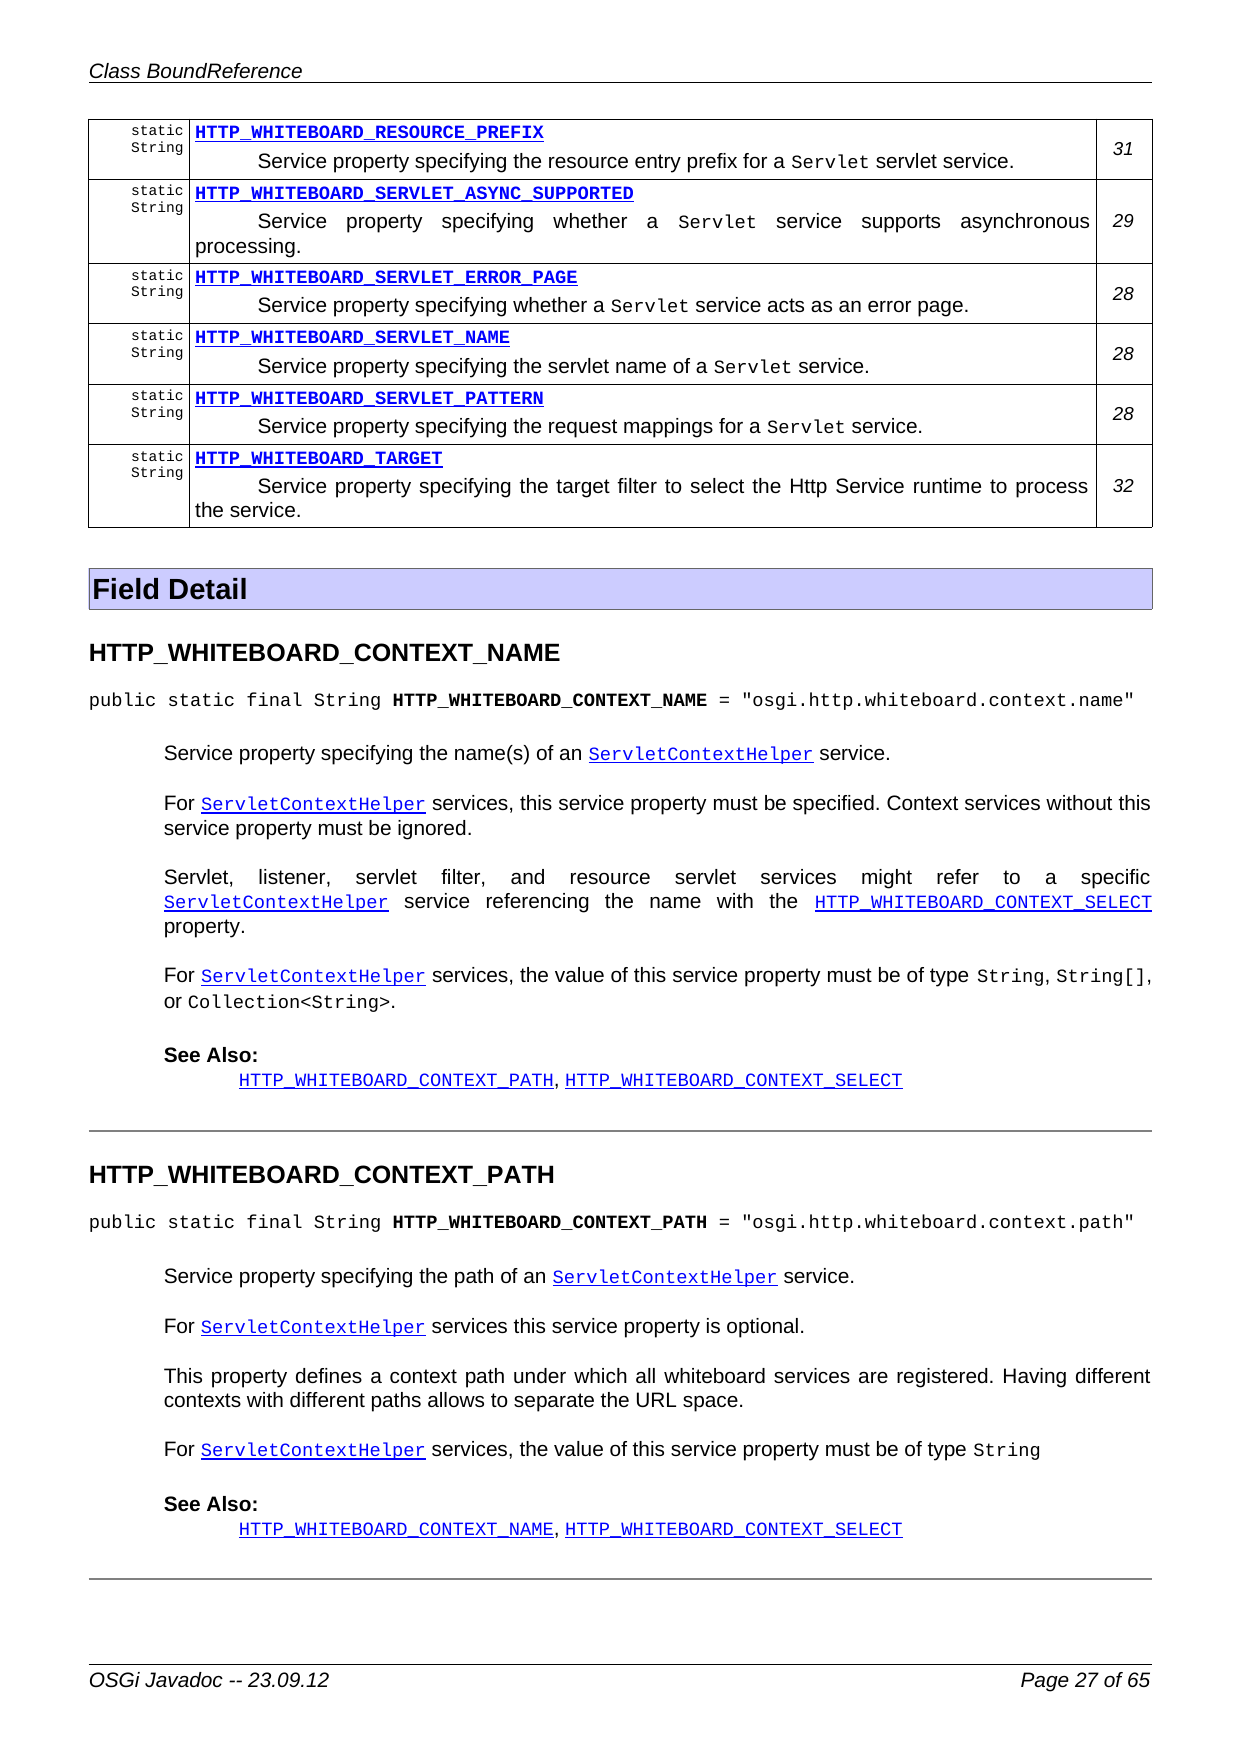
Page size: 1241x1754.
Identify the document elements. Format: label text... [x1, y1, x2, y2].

table_cell static String [89, 385, 189, 444]
text For ServletContextHelper services, the value of this service property must be of type String, String[], or Collection<String>. [163, 963, 1152, 1014]
table_cell HTTP_WHITEBOARD_SERVLET_NAME Service property specifying the servlet name of a Servlet service. [190, 324, 1096, 384]
table_cell static String [89, 264, 189, 323]
table_cell HTTP_WHITEBOARD_SERVLET_ERROR_PAGE Service property specifying whether a Servlet service acts as an error page. [190, 264, 1096, 323]
text For ServletContextHelper services, this service property must be specified. Context services without this service property must be ignored. [163, 791, 1152, 840]
text public static final String HTTP_WHITEBOARD_CONTEXT_PATH = "osgi.http.whiteboard.context.path" [88, 1213, 1152, 1234]
table_cell HTTP_WHITEBOARD_TARGET Service property specifying the target filter to select the Http Service runtime to process the service. [190, 445, 1096, 527]
subtitle HTTP_WHITEBOARD_CONTEXT_NAME [88, 637, 1152, 666]
table_cell [1097, 180, 1152, 263]
table_cell [1097, 264, 1152, 323]
table_cell [1097, 385, 1152, 444]
table_cell HTTP_WHITEBOARD_SERVLET_PATTERN Service property specifying the request mappings for a Servlet service. [190, 385, 1096, 444]
text Service property specifying the name(s) of an ServletContextHelper service. [163, 741, 1152, 766]
text See Also: [163, 1043, 1152, 1067]
table_cell [1097, 445, 1152, 527]
table_cell static String [89, 324, 189, 384]
subtitle Field Detail [90, 569, 1152, 609]
text public static final String HTTP_WHITEBOARD_CONTEXT_NAME = "osgi.http.whiteboard.context.name" [88, 690, 1152, 712]
subtitle HTTP_WHITEBOARD_CONTEXT_PATH [88, 1160, 1152, 1189]
text HTTP_WHITEBOARD_CONTEXT_PATH, HTTP_WHITEBOARD_CONTEXT_SELECT [238, 1067, 1152, 1092]
table_cell [1097, 120, 1152, 179]
text This property defines a context path under which all whiteboard services are registered. Having different contexts with different paths allows to separate the URL space. [163, 1364, 1152, 1412]
table_cell HTTP_WHITEBOARD_SERVLET_ASYNC_SUPPORTED Service property specifying whether a Servlet service supports asynchronous processing. [190, 180, 1096, 263]
table_cell static String [89, 180, 189, 263]
text Service property specifying the path of an ServletContextHelper service. [163, 1264, 1152, 1289]
text For ServletContextHelper services, the value of this service property must be of type String [163, 1437, 1152, 1462]
text For ServletContextHelper services this service property is optional. [163, 1314, 1152, 1339]
table_cell static String [89, 445, 189, 527]
table_cell HTTP_WHITEBOARD_RESOURCE_PREFIX Service property specifying the resource entry prefix for a Servlet servlet service. [190, 120, 1096, 179]
text See Also: [163, 1491, 1152, 1515]
text HTTP_WHITEBOARD_CONTEXT_NAME, HTTP_WHITEBOARD_CONTEXT_SELECT [238, 1515, 1152, 1541]
table_cell static String [89, 120, 189, 179]
text Servlet, listener, servlet filter, and resource servlet services might refer to a specific ServletContextHelper service referencing the name with the HTTP_WHITEBOARD_CONTEXT_SELECT property. [163, 865, 1152, 938]
table_cell [1097, 324, 1152, 384]
